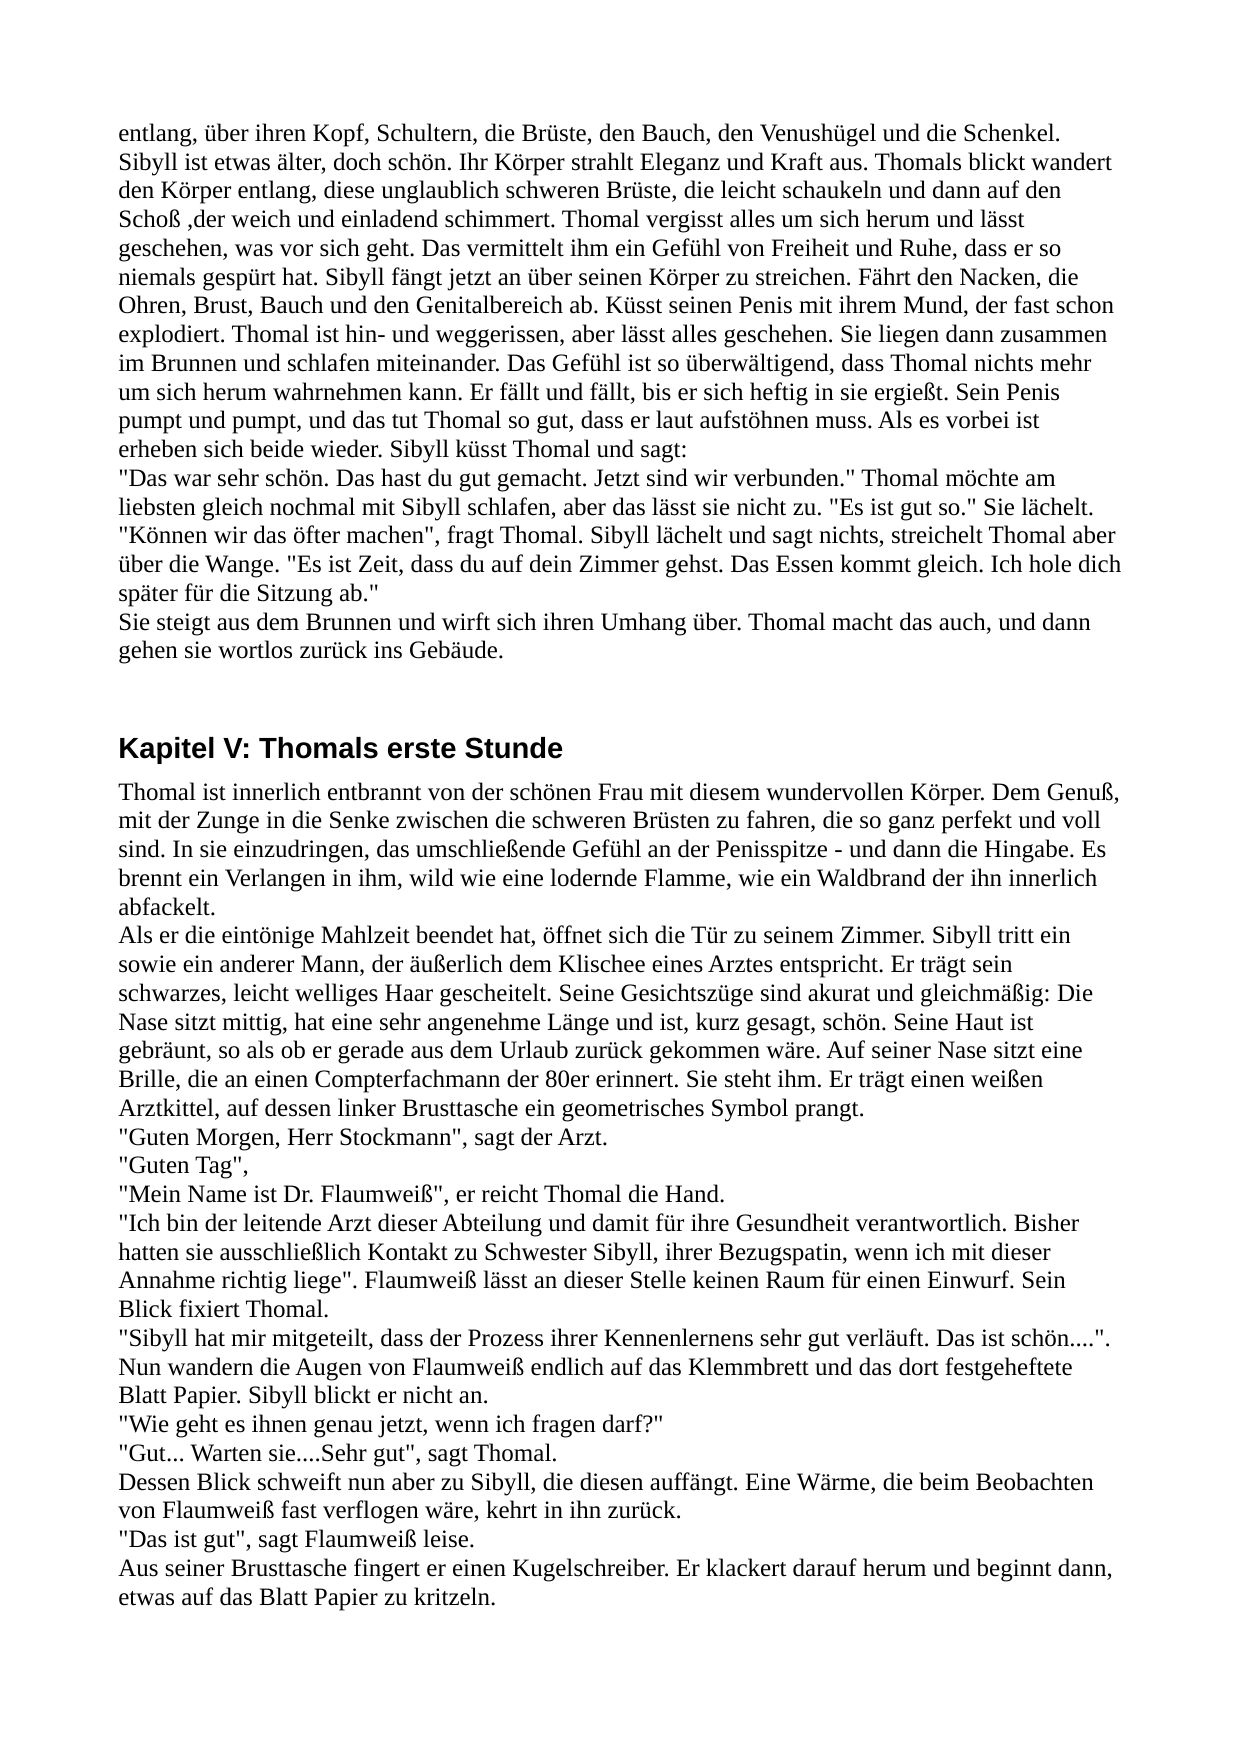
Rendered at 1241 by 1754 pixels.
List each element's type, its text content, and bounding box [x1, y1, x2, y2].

text "Das ist gut", sagt Flaumweiß leise. [118, 1524, 1122, 1553]
text Als er die eintönige Mahlzeit beendet hat, öffnet sich die Tür zu seinem Zimmer. Sibyll tritt ein sowie ein anderer Mann, der äußerlich dem Klischee eines Arztes entspricht. Er trägt sein schwarzes, leicht welliges Haar gescheitelt. Seine Gesichtszüge sind akurat und gleichmäßig: Die Nase sitzt mittig, hat eine sehr angenehme Länge und ist, kurz gesagt, schön. Seine Haut ist gebräunt, so als ob er gerade aus dem Urlaub zurück gekommen wäre. Auf seiner Nase sitzt eine Brille, die an einen Compterfachmann der 80er erinnert. Sie steht ihm. Er trägt einen weißen Arztkittel, auf dessen linker Brusttasche ein geometrisches Symbol prangt. [118, 920, 1122, 1122]
text "Mein Name ist Dr. Flaumweiß", er reicht Thomal die Hand. [118, 1179, 1122, 1208]
text "Das war sehr schön. Das hast du gut gemacht. Jetzt sind wir verbunden." Thomal möchte am liebsten gleich nochmal mit Sibyll schlafen, aber das lässt sie nicht zu. "Es ist gut so." Sie lächelt. [118, 463, 1122, 521]
text entlang, über ihren Kopf, Schultern, die Brüste, den Bauch, den Venushügel und die Schenkel. Sibyll ist etwas älter, doch schön. Ihr Körper strahlt Eleganz und Kraft aus. Thomals blickt wandert den Körper entlang, diese unglaublich schweren Brüste, die leicht schaukeln und dann auf den Schoß ,der weich und einladend schimmert. Thomal vergisst alles um sich herum und lässt geschehen, was vor sich geht. Das vermittelt ihm ein Gefühl von Freiheit und Ruhe, dass er so niemals gespürt hat. Sibyll fängt jetzt an über seinen Körper zu streichen. Fährt den Nacken, die Ohren, Brust, Bauch und den Genitalbereich ab. Küsst seinen Penis mit ihrem Mund, der fast schon explodiert. Thomal ist hin- und weggerissen, aber lässt alles geschehen. Sie liegen dann zusammen im Brunnen und schlafen miteinander. Das Gefühl ist so überwältigend, dass Thomal nichts mehr um sich herum wahrnehmen kann. Er fällt und fällt, bis er sich heftig in sie ergießt. Sein Penis pumpt und pumpt, und das tut Thomal so gut, dass er laut aufstöhnen muss. Als es vorbei ist erheben sich beide wieder. Sibyll küsst Thomal und sagt: [118, 118, 1122, 463]
text "Können wir das öfter machen", fragt Thomal. Sibyll lächelt und sagt nichts, streichelt Thomal aber über die Wange. "Es ist Zeit, dass du auf dein Zimmer gehst. Das Essen kommt gleich. Ich hole dich später für die Sitzung ab." [118, 521, 1122, 607]
text "Guten Morgen, Herr Stockmann", sagt der Arzt. [118, 1122, 1122, 1150]
text "Sibyll hat mir mitgeteilt, dass der Prozess ihrer Kennenlernens sehr gut verläuft. Das ist schön....". Nun wandern die Augen von Flaumweiß endlich auf das Klemmbrett und das dort festgeheftete Blatt Papier. Sibyll blickt er nicht an. [118, 1323, 1122, 1409]
text "Gut... Warten sie....Sehr gut", sagt Thomal. [118, 1438, 1122, 1467]
text "Guten Tag", [118, 1150, 1122, 1179]
text "Wie geht es ihnen genau jetzt, wenn ich fragen darf?" [118, 1409, 1122, 1438]
text "Ich bin der leitende Arzt dieser Abteilung und damit für ihre Gesundheit verantwortlich. Bisher hatten sie ausschließlich Kontakt zu Schwester Sibyll, ihrer Bezugspatin, wenn ich mit dieser Annahme richtig liege". Flaumweiß lässt an dieser Stelle keinen Raum für einen Einwurf. Sein Blick fixiert Thomal. [118, 1208, 1122, 1323]
text Thomal ist innerlich entbrannt von der schönen Frau mit diesem wundervollen Körper. Dem Genuß, mit der Zunge in die Senke zwischen die schweren Brüsten zu fahren, die so ganz perfekt und voll sind. In sie einzudringen, das umschließende Gefühl an der Penisspitze - und dann die Hingabe. Es brennt ein Verlangen in ihm, wild wie eine lodernde Flamme, wie ein Waldbrand der ihn innerlich abfackelt. [118, 777, 1122, 920]
text Sie steigt aus dem Brunnen und wirft sich ihren Umhang über. Thomal macht das auch, und dann gehen sie wortlos zurück ins Gebäude. [118, 607, 1122, 664]
text Aus seiner Brusttasche fingert er einen Kugelschreiber. Er klackert darauf herum und beginnt dann, etwas auf das Blatt Papier zu kritzeln. [118, 1553, 1122, 1610]
subtitle Kapitel V: Thomals erste Stunde [118, 731, 1122, 764]
text Dessen Blick schweift nun aber zu Sibyll, die diesen auffängt. Eine Wärme, die beim Beobachten von Flaumweiß fast verflogen wäre, kehrt in ihn zurück. [118, 1467, 1122, 1524]
